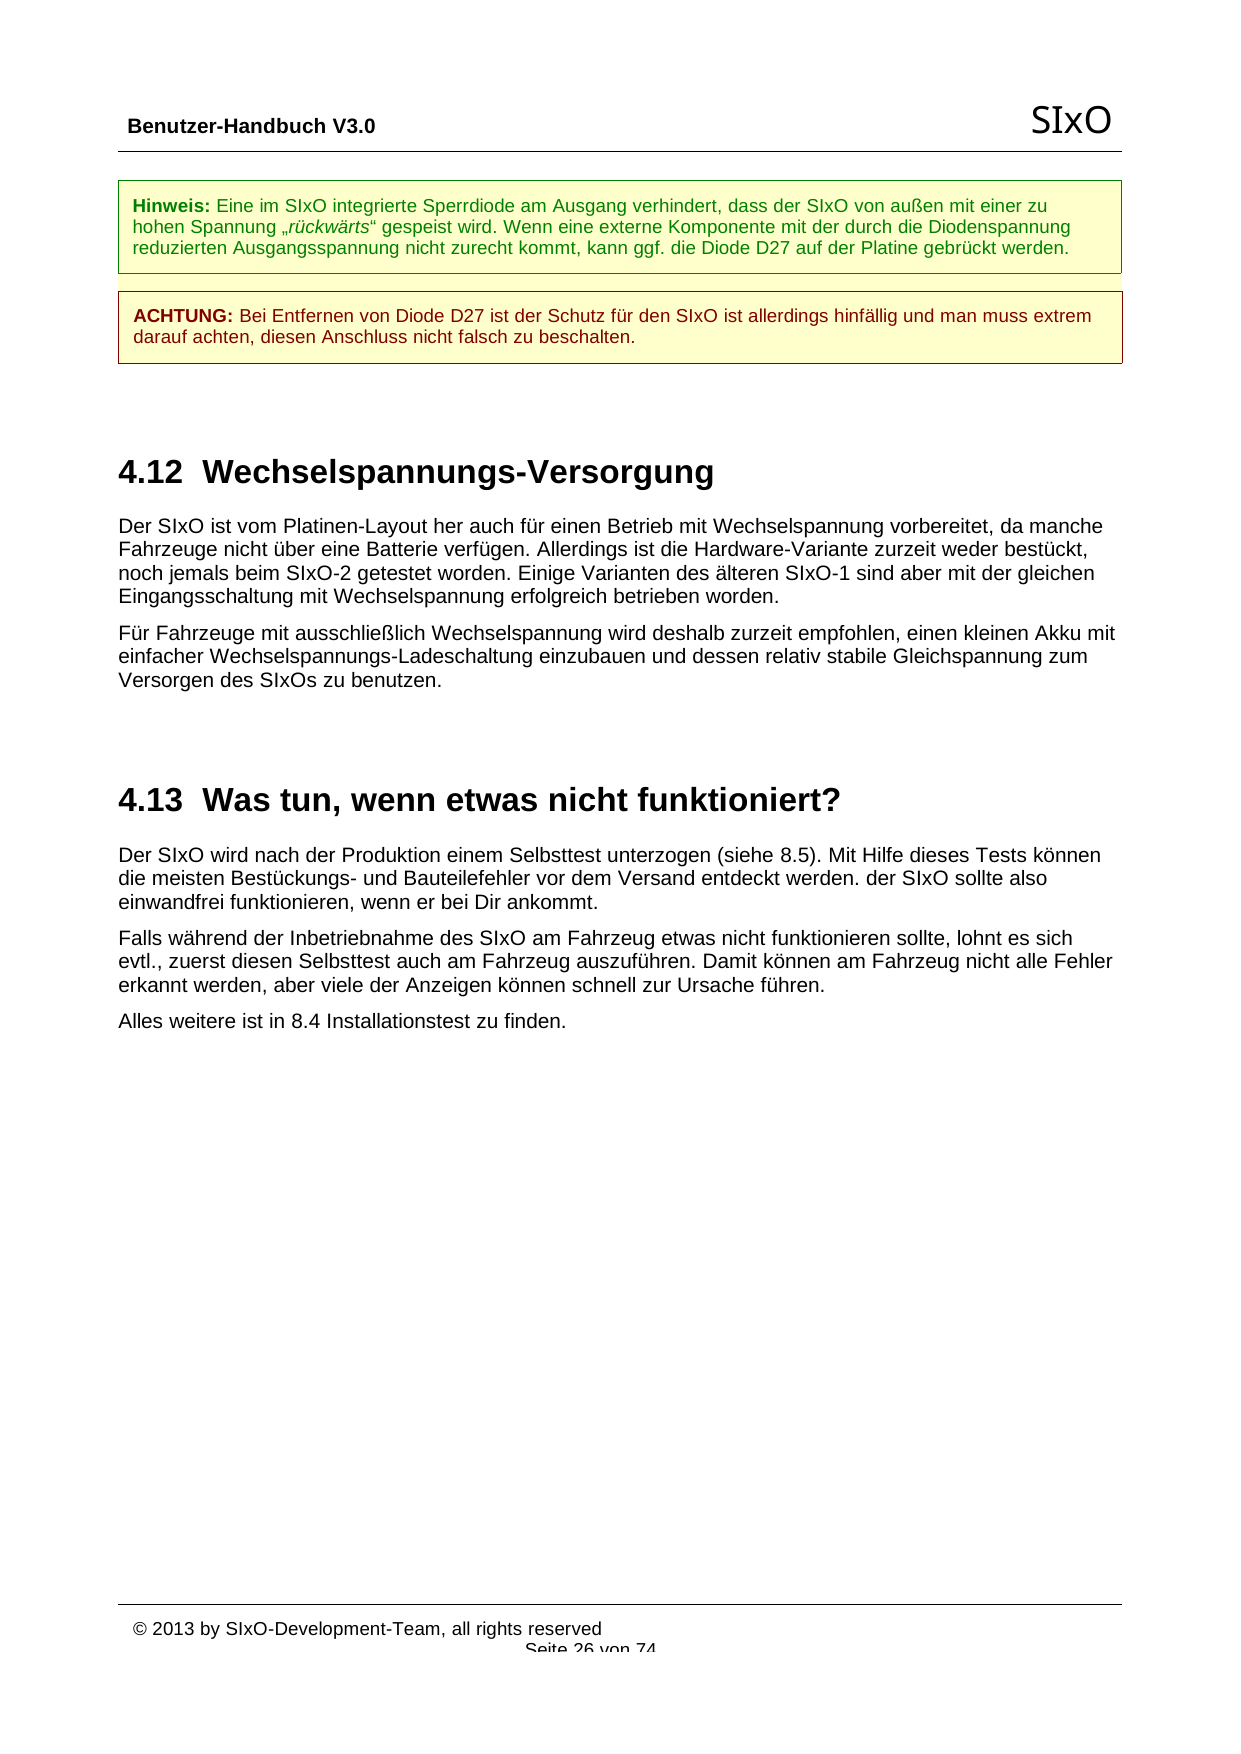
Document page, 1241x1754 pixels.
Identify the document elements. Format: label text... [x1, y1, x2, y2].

text Alles weitere ist in 8.4 Installationstest zu finden. [118, 1009, 1122, 1033]
subtitle Was tun, wenn etwas nicht funktioniert? [118, 781, 1122, 819]
text Der SIxO ist vom Platinen-Layout her auch für einen Betrieb mit Wechselspannung vorbereitet, da manche Fahrzeuge nicht über eine Batterie verfügen. Allerdings ist die Hardware-Variante zurzeit weder bestückt, noch jemals beim SIxO-2 getestet worden. Einige Varianten des älteren SIxO-1 sind aber mit der gleichen Eingangsschaltung mit Wechselspannung erfolgreich betrieben worden. [118, 514, 1122, 608]
text Der SIxO wird nach der Produktion einem Selbsttest unterzogen (siehe 8.5). Mit Hilfe dieses Tests können die meisten Bestückungs- und Bauteilefehler vor dem Versand entdeckt werden. der SIxO sollte also einwandfrei funktionieren, wenn er bei Dir ankommt. [118, 843, 1122, 914]
subtitle Wechselspannungs-Versorgung [118, 453, 1122, 490]
text Falls während der Inbetriebnahme des SIxO am Fahrzeug etwas nicht funktionieren sollte, lohnt es sich evtl., zuerst diesen Selbsttest auch am Fahrzeug auszuführen. Damit können am Fahrzeug nicht alle Fehler erkannt werden, aber viele der Anzeigen können schnell zur Ursache führen. [118, 926, 1122, 997]
text Hinweis: Eine im SIxO integrierte Sperrdiode am Ausgang verhindert, dass der SIxO von außen mit einer zu hohen Spannung „rückwärts“ gespeist wird. Wenn eine externe Komponente mit der durch die Diodenspannung reduzierten Ausgangsspannung nicht zurecht kommt, kann ggf. die Diode D27 auf der Platine gebrückt werden. [119, 181, 1121, 273]
text Für Fahrzeuge mit ausschließlich Wechselspannung wird deshalb zurzeit empfohlen, einen kleinen Akku mit einfacher Wechselspannungs-Ladeschaltung einzubauen und dessen relativ stabile Gleichspannung zum Versorgen des SIxOs zu benutzen. [118, 621, 1122, 692]
text ACHTUNG: Bei Entfernen von Diode D27 ist der Schutz für den SIxO ist allerdings hinfällig und man muss extrem darauf achten, diesen Anschluss nicht falsch zu beschalten. [119, 292, 1122, 363]
